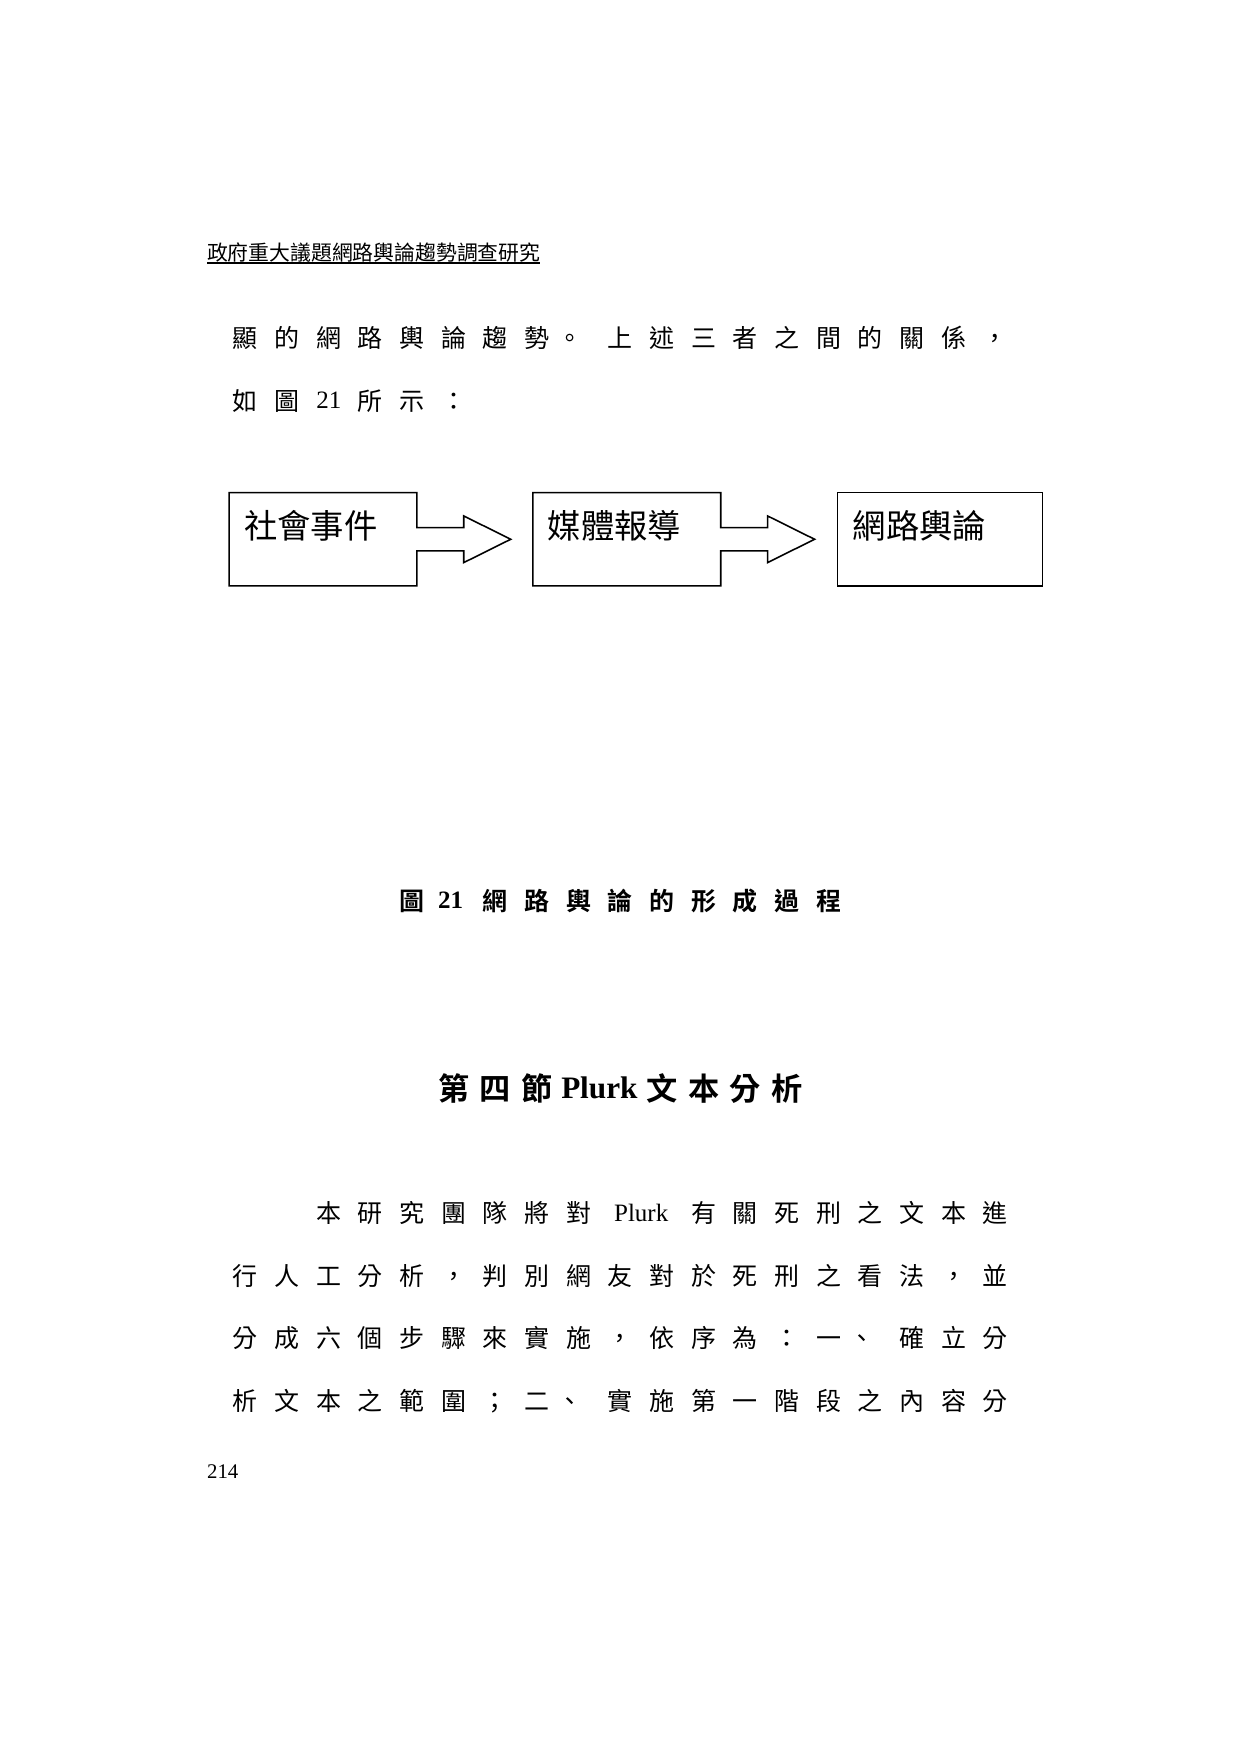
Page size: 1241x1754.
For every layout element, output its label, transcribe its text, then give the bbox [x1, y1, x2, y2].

text 圖21 網路輿論的形成過程 [224, 858, 1016, 920]
text 顯的網路輿論趨勢。上述三者之間的關係，如圖21所示： [224, 295, 1016, 420]
text 本研究團隊將對Plurk有關死刑之文本進行人工分析，判別網友對於死刑之看法，並分成六個步驟來實施，依序為：一、確立分析文本之範圍；二、實施第一階段之內容分 [224, 1170, 1016, 1420]
list Plurk文本分析 [224, 1045, 1016, 1108]
